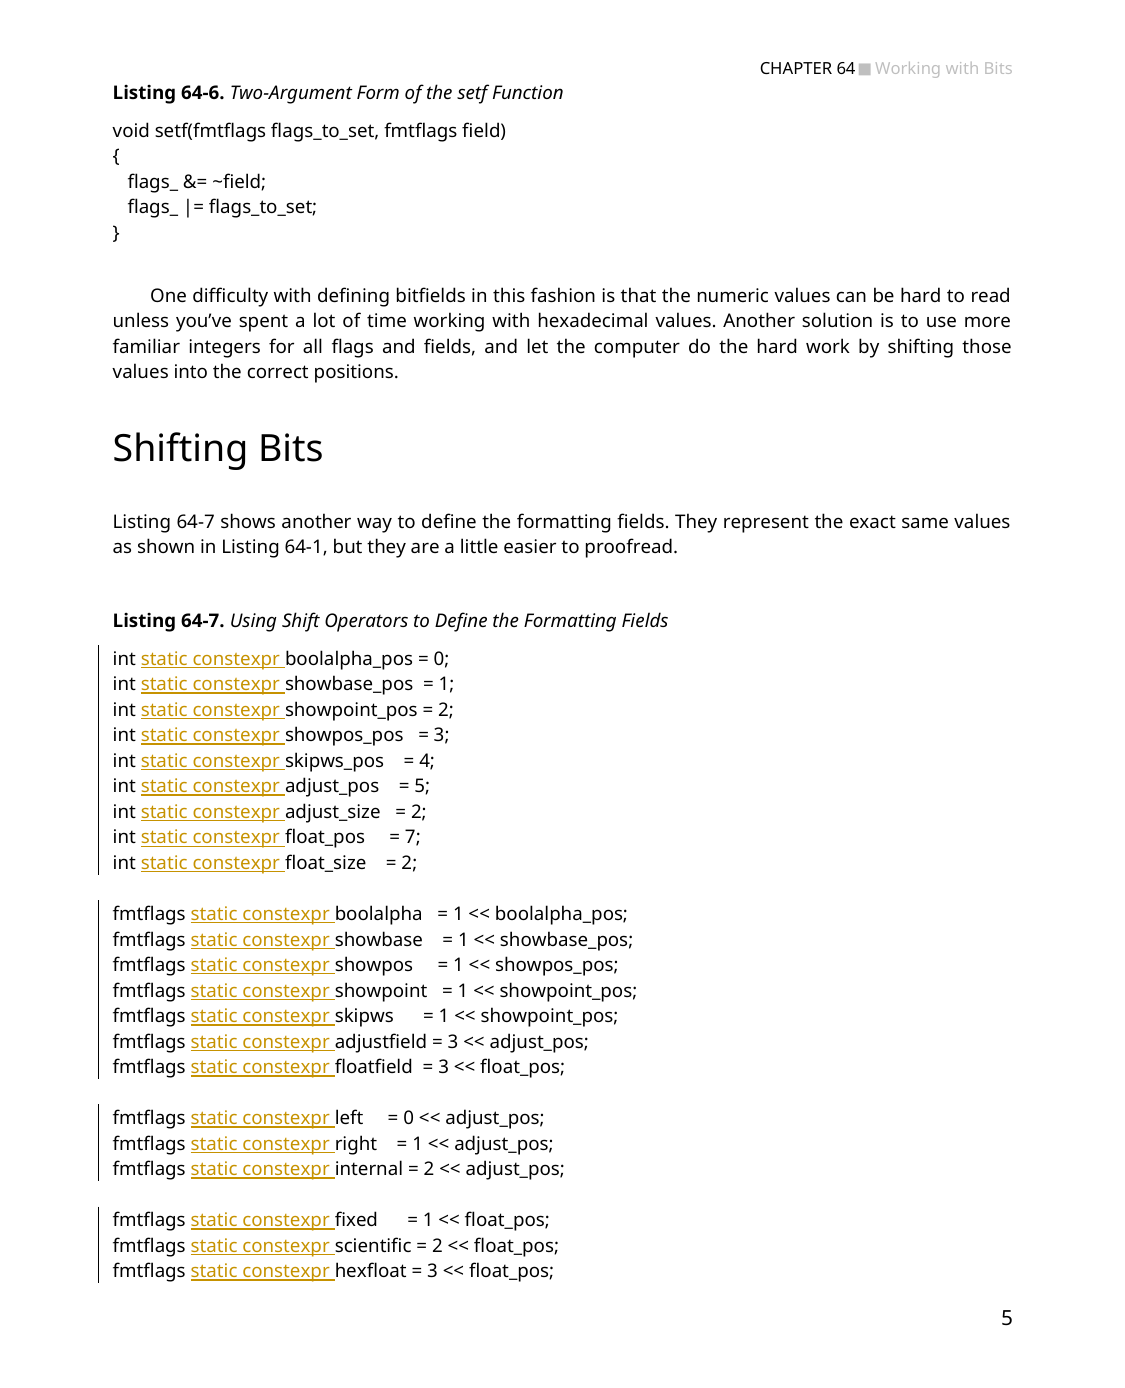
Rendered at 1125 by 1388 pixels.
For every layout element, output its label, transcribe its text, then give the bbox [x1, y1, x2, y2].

text int static constexpr showpoint_pos = 2; [112, 696, 1012, 722]
text fmtflags static constexpr hexfloat = 3 << float_pos; [112, 1258, 1012, 1283]
text fmtflags static constexpr scientific = 2 << float_pos; [112, 1232, 1012, 1258]
text flags_ &= ~field; [112, 168, 1012, 193]
text fmtflags static constexpr showbase = 1 << showbase_pos; [112, 926, 1012, 951]
text One difficulty with defining bitfields in this fashion is that the numeric values can be hard to read unless you’ve spent a lot of time working with hexadecimal values. Another solution is to use more familiar integers for all flags and fields, and let the computer do the hard work by shifting those values into the correct positions. [112, 282, 1012, 384]
text fmtflags static constexpr internal = 2 << adjust_pos; [112, 1156, 1012, 1181]
text } [112, 219, 1012, 244]
text int static constexpr showpos_pos = 3; [112, 722, 1012, 747]
text flags_ |= flags_to_set; [112, 193, 1012, 219]
text fmtflags static constexpr left = 0 << adjust_pos; [112, 1104, 1012, 1130]
text { [112, 142, 1012, 168]
text fmtflags static constexpr showpoint = 1 << showpoint_pos; [112, 977, 1012, 1002]
text int static constexpr float_pos = 7; [112, 824, 1012, 849]
text int static constexpr boolalpha_pos = 0; [112, 645, 1012, 671]
text Listing 64-6. Two-Argument Form of the setf Function [112, 79, 1012, 104]
text int static constexpr adjust_size = 2; [112, 798, 1012, 824]
text int static constexpr showbase_pos = 1; [112, 671, 1012, 696]
text void setf(fmtflags flags_to_set, fmtflags field) [112, 117, 1012, 142]
text fmtflags static constexpr fixed = 1 << float_pos; [112, 1207, 1012, 1232]
text fmtflags static constexpr right = 1 << adjust_pos; [112, 1130, 1012, 1156]
text fmtflags static constexpr skipws = 1 << showpoint_pos; [112, 1002, 1012, 1028]
text int static constexpr skipws_pos = 4; [112, 747, 1012, 773]
subtitle Shifting Bits [112, 422, 1012, 473]
text fmtflags static constexpr adjustfield = 3 << adjust_pos; [112, 1028, 1012, 1053]
text int static constexpr adjust_pos = 5; [112, 773, 1012, 798]
text fmtflags static constexpr floatfield = 3 << float_pos; [112, 1053, 1012, 1079]
text Listing 64-7 shows another way to define the formatting fields. They represent the exact same values as shown in Listing 64-1, but they are a little easier to proofread. [112, 508, 1012, 559]
text fmtflags static constexpr boolalpha = 1 << boolalpha_pos; [112, 900, 1012, 926]
text fmtflags static constexpr showpos = 1 << showpos_pos; [112, 951, 1012, 977]
text int static constexpr float_size = 2; [112, 849, 1012, 875]
text Listing 64-7. Using Shift Operators to Define the Formatting Fields [112, 607, 1012, 633]
